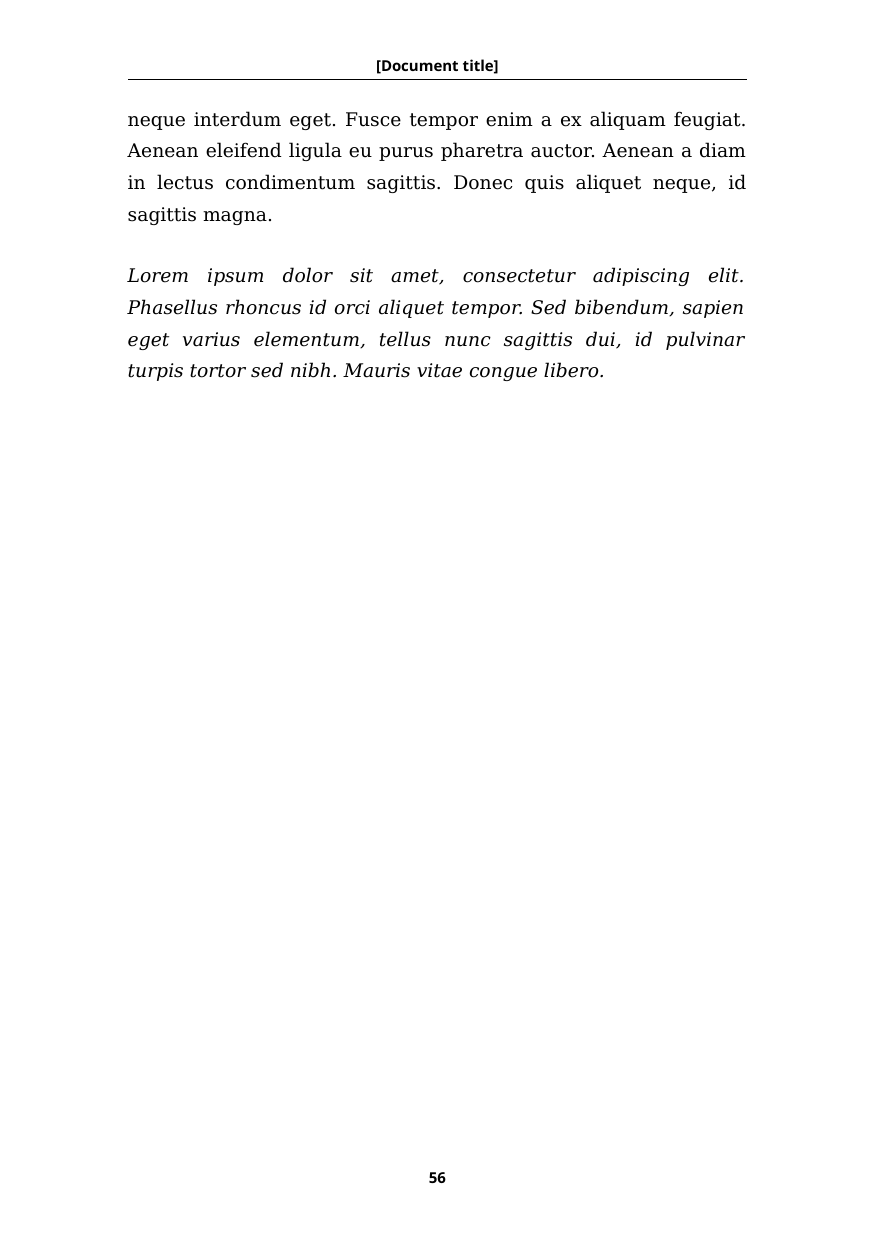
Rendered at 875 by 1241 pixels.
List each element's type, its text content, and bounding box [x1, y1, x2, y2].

text neque interdum eget. Fusce tempor enim a ex aliquam feugiat. Aenean eleifend ligula eu purus pharetra auctor. Aenean a diam in lectus condimentum sagittis. Donec quis aliquet neque, id sagittis magna. [127, 109, 747, 226]
text Lorem ipsum dolor sit amet, consectetur adipiscing elit. Phasellus rhoncus id orci aliquet tempor. Sed bibendum, sapien eget varius elementum, tellus nunc sagittis dui, id pulvinar turpis tortor sed nibh. Mauris vitae congue libero. [127, 265, 747, 382]
